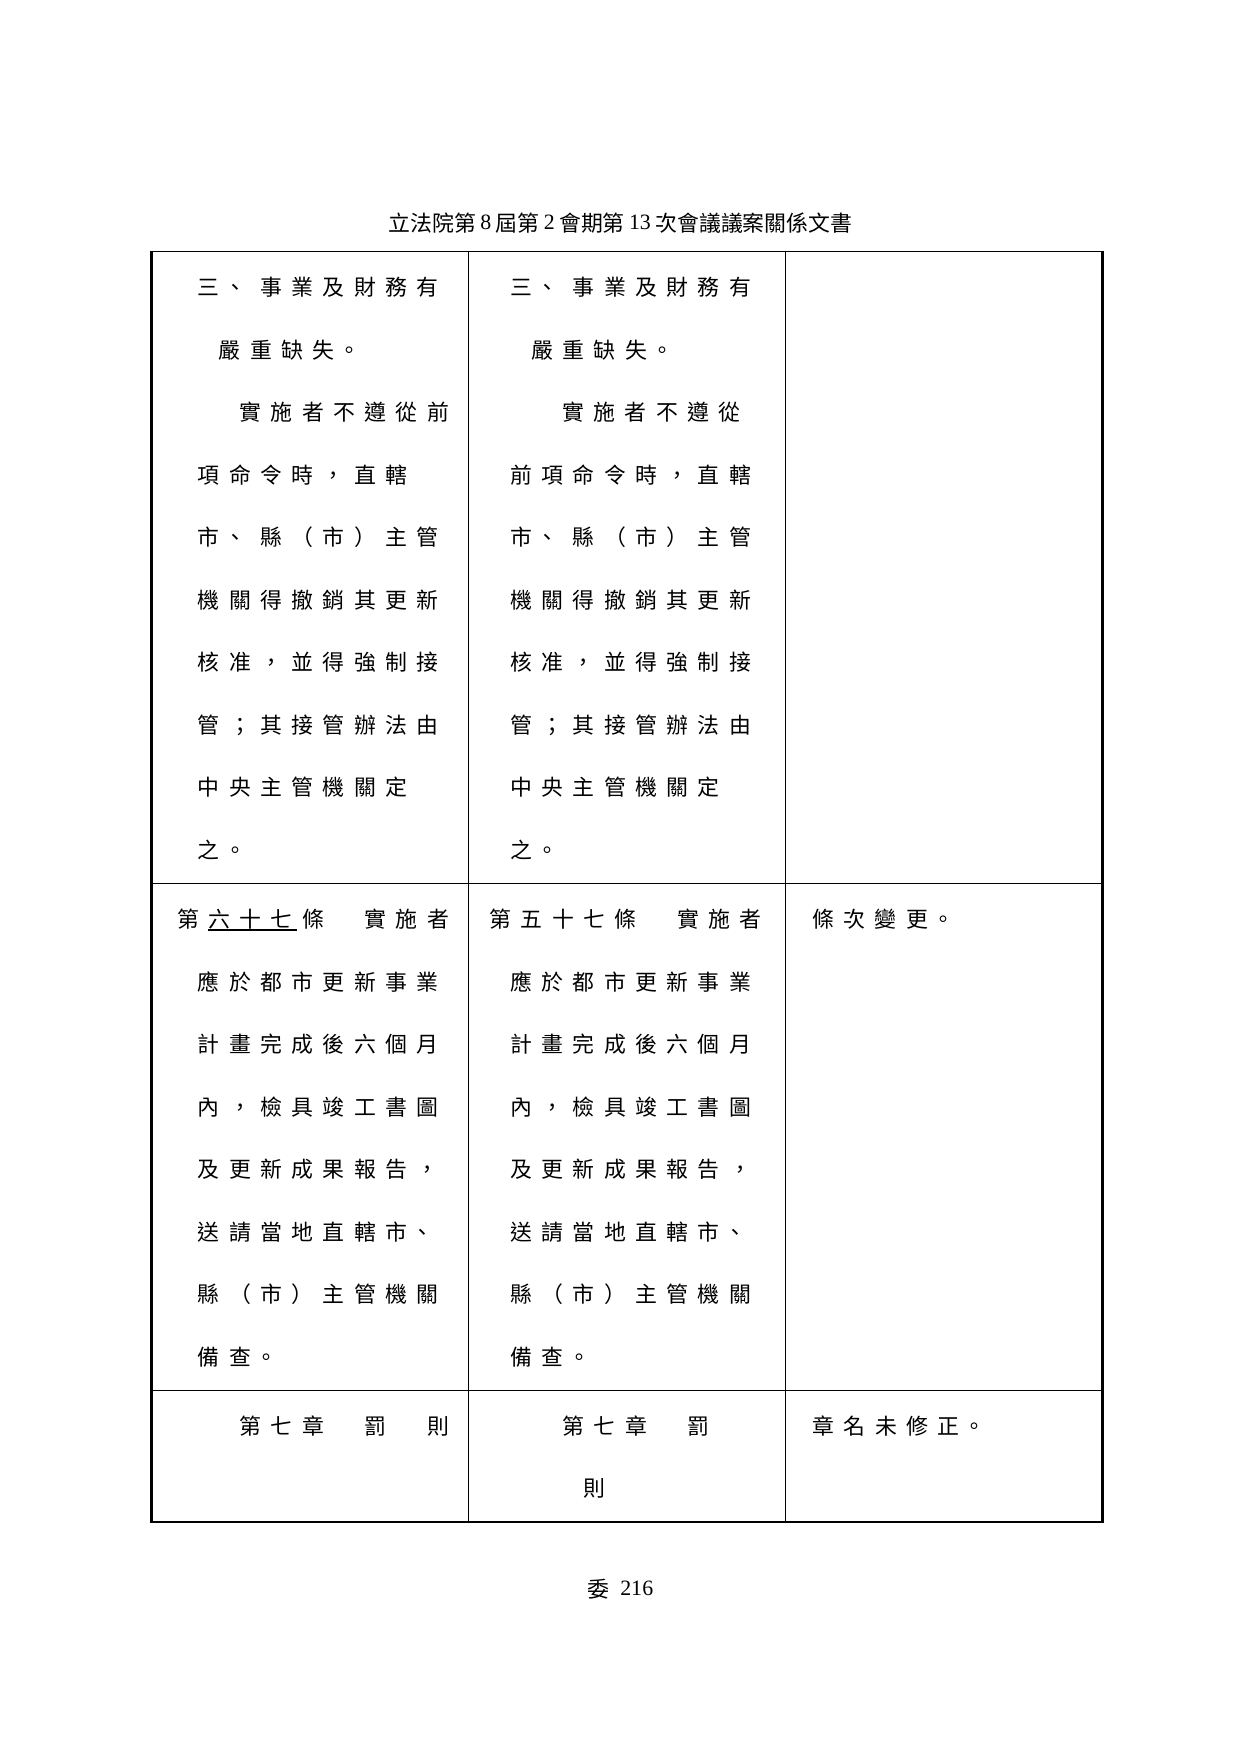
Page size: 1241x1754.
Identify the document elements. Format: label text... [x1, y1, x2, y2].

table_cell 第五十七條 實施者應於都市更新事業計畫完成後六個月內，檢具竣工書圖及更新成果報告，送請當地直轄市、縣（市）主管機關備查。 [469, 884, 785, 1389]
table_cell 條次變更。 [786, 884, 1101, 1389]
table_cell 第七章 罰 則 [153, 1391, 468, 1521]
table_cell 三、事業及財務有嚴重缺失。 實施者不遵從前項命令時，直轄市、縣（市）主管機關得撤銷其更新核准，並得強制接管；其接管辦法由中央主管機關定之。 [469, 252, 785, 883]
table_cell 章名未修正。 [786, 1391, 1101, 1521]
table_cell 三、事業及財務有嚴重缺失。 實施者不遵從前項命令時，直轄市、縣（市）主管機關得撤銷其更新核准，並得強制接管；其接管辦法由中央主管機關定之。 [153, 252, 468, 883]
table_cell 第六十七條 實施者應於都市更新事業計畫完成後六個月內，檢具竣工書圖及更新成果報告，送請當地直轄市、縣（市）主管機關備查。 [153, 884, 468, 1389]
table_cell 第七章 罰 則 [469, 1391, 785, 1521]
table_cell [786, 252, 1101, 883]
